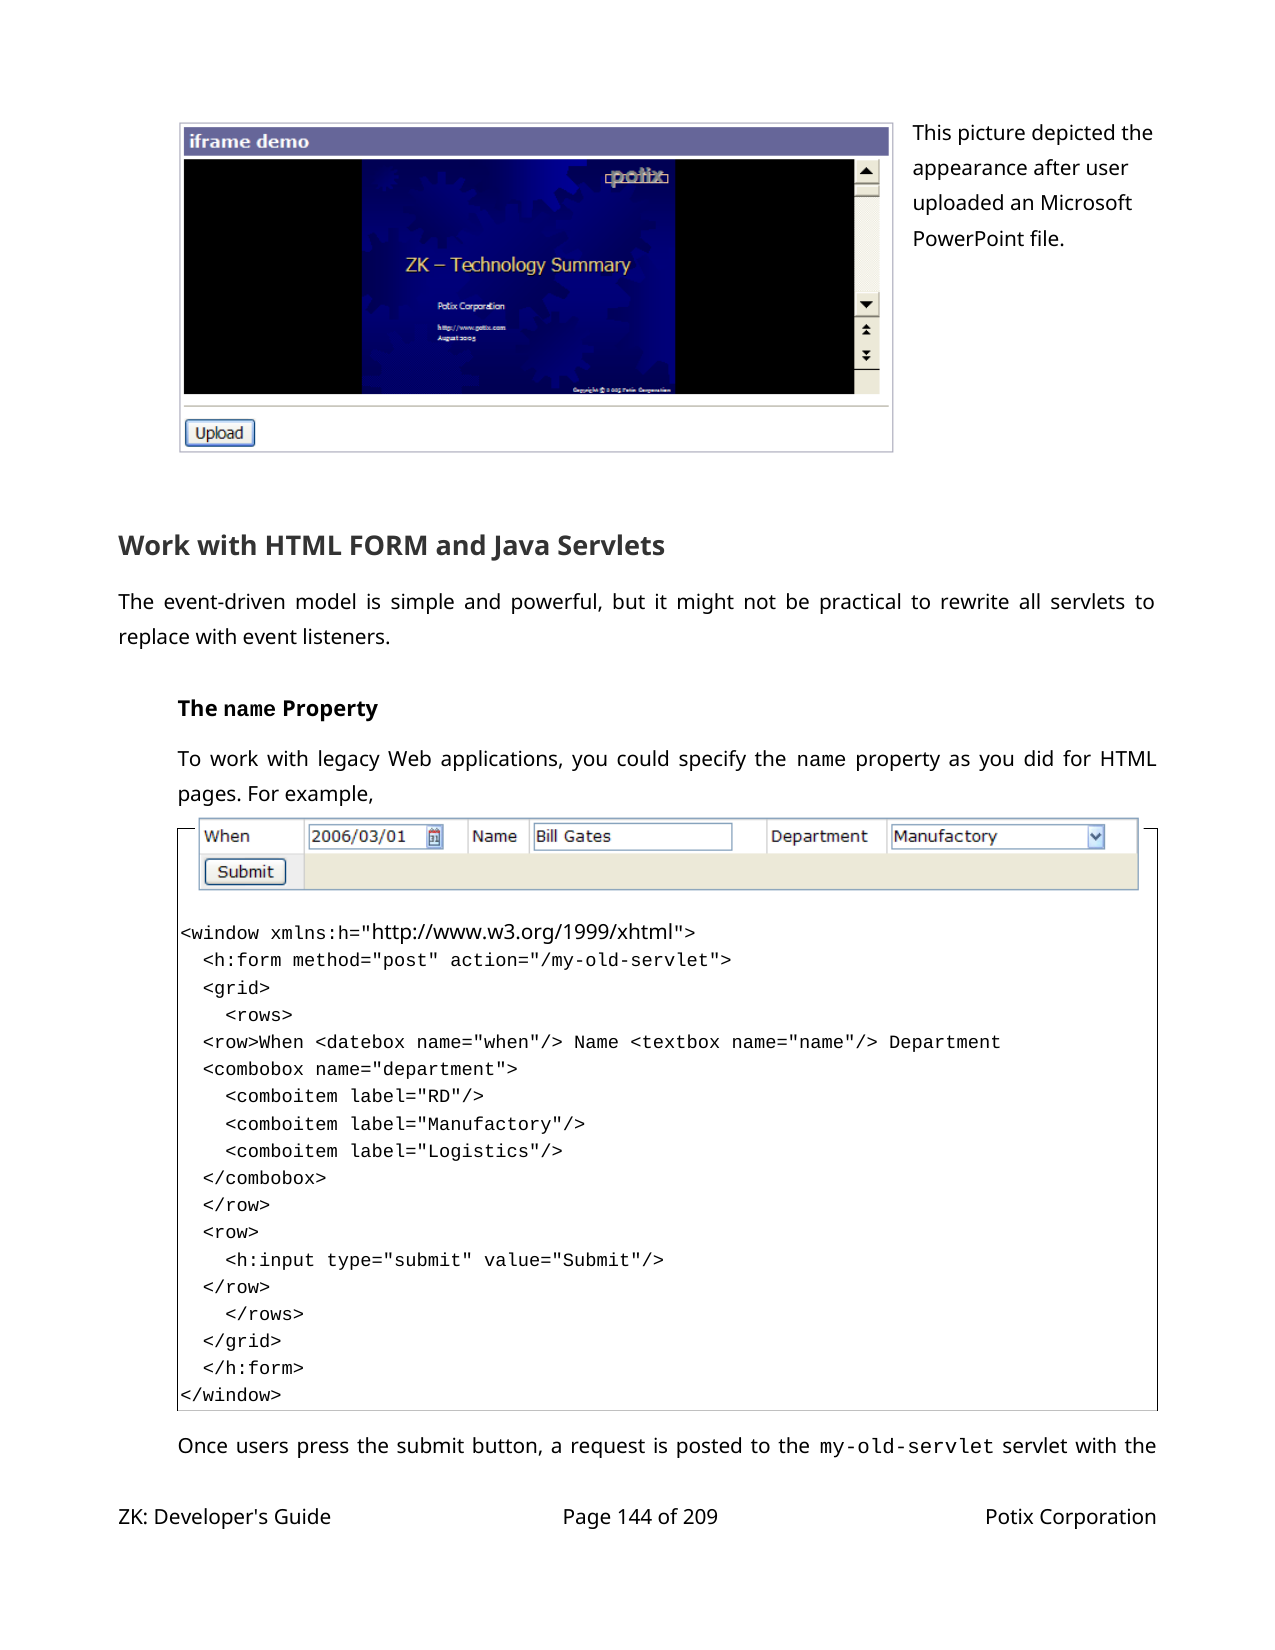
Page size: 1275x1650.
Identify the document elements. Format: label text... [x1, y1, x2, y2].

text <comboitem label="RD"/> [178, 1084, 1157, 1108]
text </rows> [178, 1302, 1157, 1326]
text <grid> [178, 976, 1157, 1000]
picture [195, 815, 1144, 893]
text </combobox> [178, 1166, 1157, 1190]
table_header This picture depicted the appearance after user uploaded an Microsoft PowerPoint file. [912, 118, 1156, 456]
text </window> [178, 1383, 1157, 1410]
subtitle Work with HTML FORM and Java Servlets [118, 527, 1157, 563]
text To work with legacy Web applications, you could specify the name property as you did for HTML pages. For example, [177, 744, 1157, 808]
text <window xmlns:h="http://www.w3.org/1999/xhtml"> [178, 917, 1157, 945]
table_header [898, 118, 912, 456]
subtitle The name Property [177, 693, 1157, 723]
text </row> [178, 1274, 1157, 1299]
text <combobox name="department"> [178, 1057, 1157, 1081]
text <rows> [178, 1003, 1157, 1027]
text <h:input type="submit" value="Submit"/> [178, 1247, 1157, 1272]
text <comboitem label="Manufactory"/> [178, 1111, 1157, 1136]
picture [177, 118, 898, 456]
text <row> [178, 1220, 1157, 1244]
text Once users press the submit button, a request is posted to the my-old-servlet servlet with the [177, 1431, 1157, 1460]
text </grid> [178, 1329, 1157, 1353]
text <row>When <datebox name="when"/> Name <textbox name="name"/> Department [178, 1030, 1157, 1054]
text <comboitem label="Logistics"/> [178, 1139, 1157, 1163]
text <h:form method="post" action="/my-old-servlet"> [178, 948, 1157, 973]
text </h:form> [178, 1356, 1157, 1380]
text The event-driven model is simple and powerful, but it might not be practical to rewrite all servlets to replace with event listeners. [118, 587, 1157, 651]
text </row> [178, 1193, 1157, 1217]
